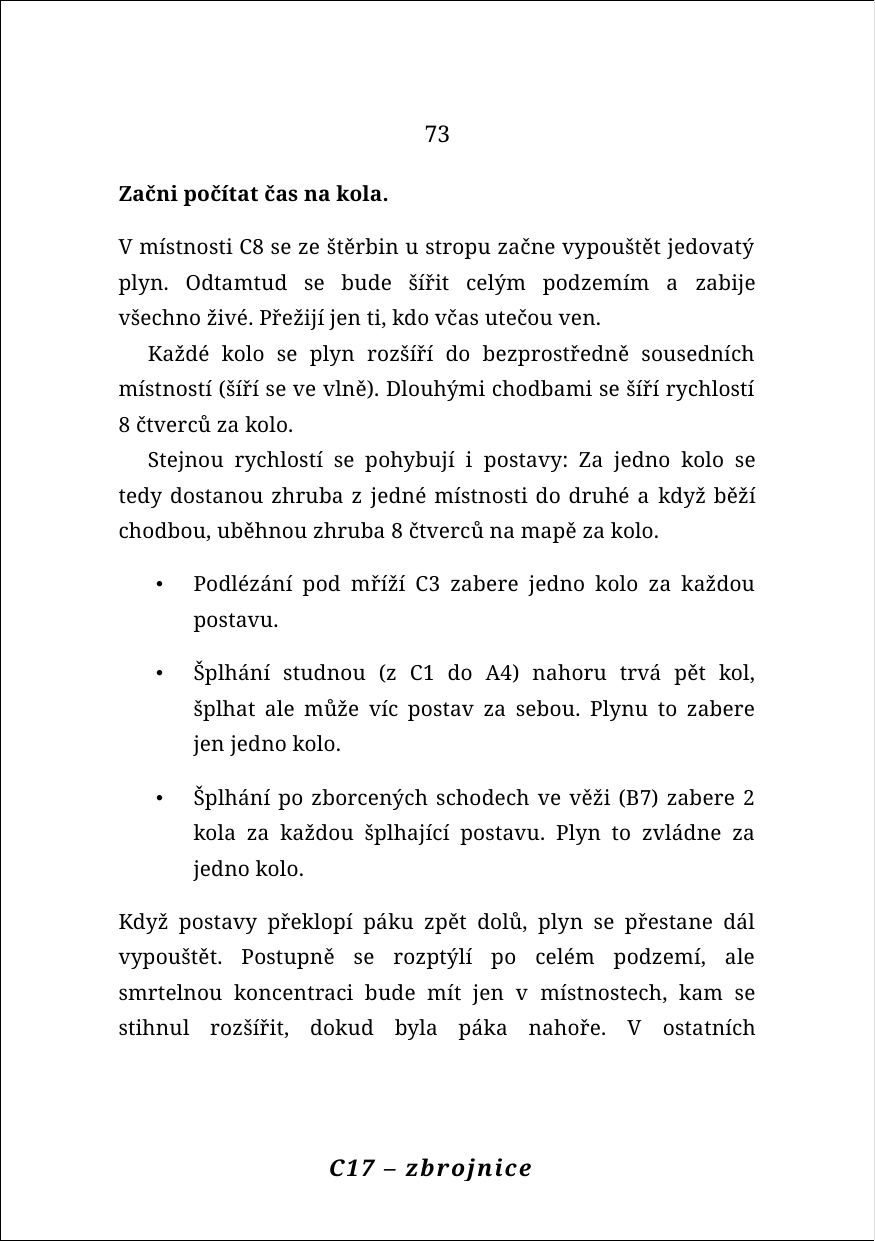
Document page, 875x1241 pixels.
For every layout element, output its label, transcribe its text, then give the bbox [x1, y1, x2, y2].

text Začni počítat čas na kola. [118, 179, 756, 207]
text Když postavy překlopí páku zpět dolů, plyn se přestane dál vypouštět. Postupně se rozptýlí po celém podzemí, ale smrtelnou koncentraci bude mít jen v⁠ místnostech, kam se stihnul rozšířit, dokud byla páka nahoře. V⁠ ostatních [118, 907, 756, 1042]
list Šplhání studnou (z⁠ C1 do A4) nahoru trvá pět kol, šplhat ale může víc postav za sebou. Plynu to zabere jen jedno kolo. [156, 658, 756, 758]
list Podlézání pod mříží C3 zabere jedno kolo za každou postavu. [156, 569, 756, 633]
text V místnosti C8 se ze štěrbin u stropu začne vypouštět jedovatý plyn. Odtamtud se bude šířit celým podzemím a⁠ zabije všechno živé. Přežijí jen ti, kdo včas utečou ven. Každé kolo se plyn rozšíří do bezprostředně sousedních místností (šíří se ve vlně). Dlouhými chodbami se šíří rychlostí 8 čtverců za kolo. Stejnou rychlostí se pohybují i⁠ postavy: Za jedno kolo se tedy dostanou zhruba z⁠ jedné místnosti do druhé a⁠ když běží chodbou, uběhnou zhruba 8 čtverců na mapě za kolo. [118, 232, 756, 545]
list Šplhání po zborcených schodech ve věži (B7) zabere 2 kola za každou šplhající postavu. Plyn to zvládne za jedno kolo. [156, 783, 756, 882]
